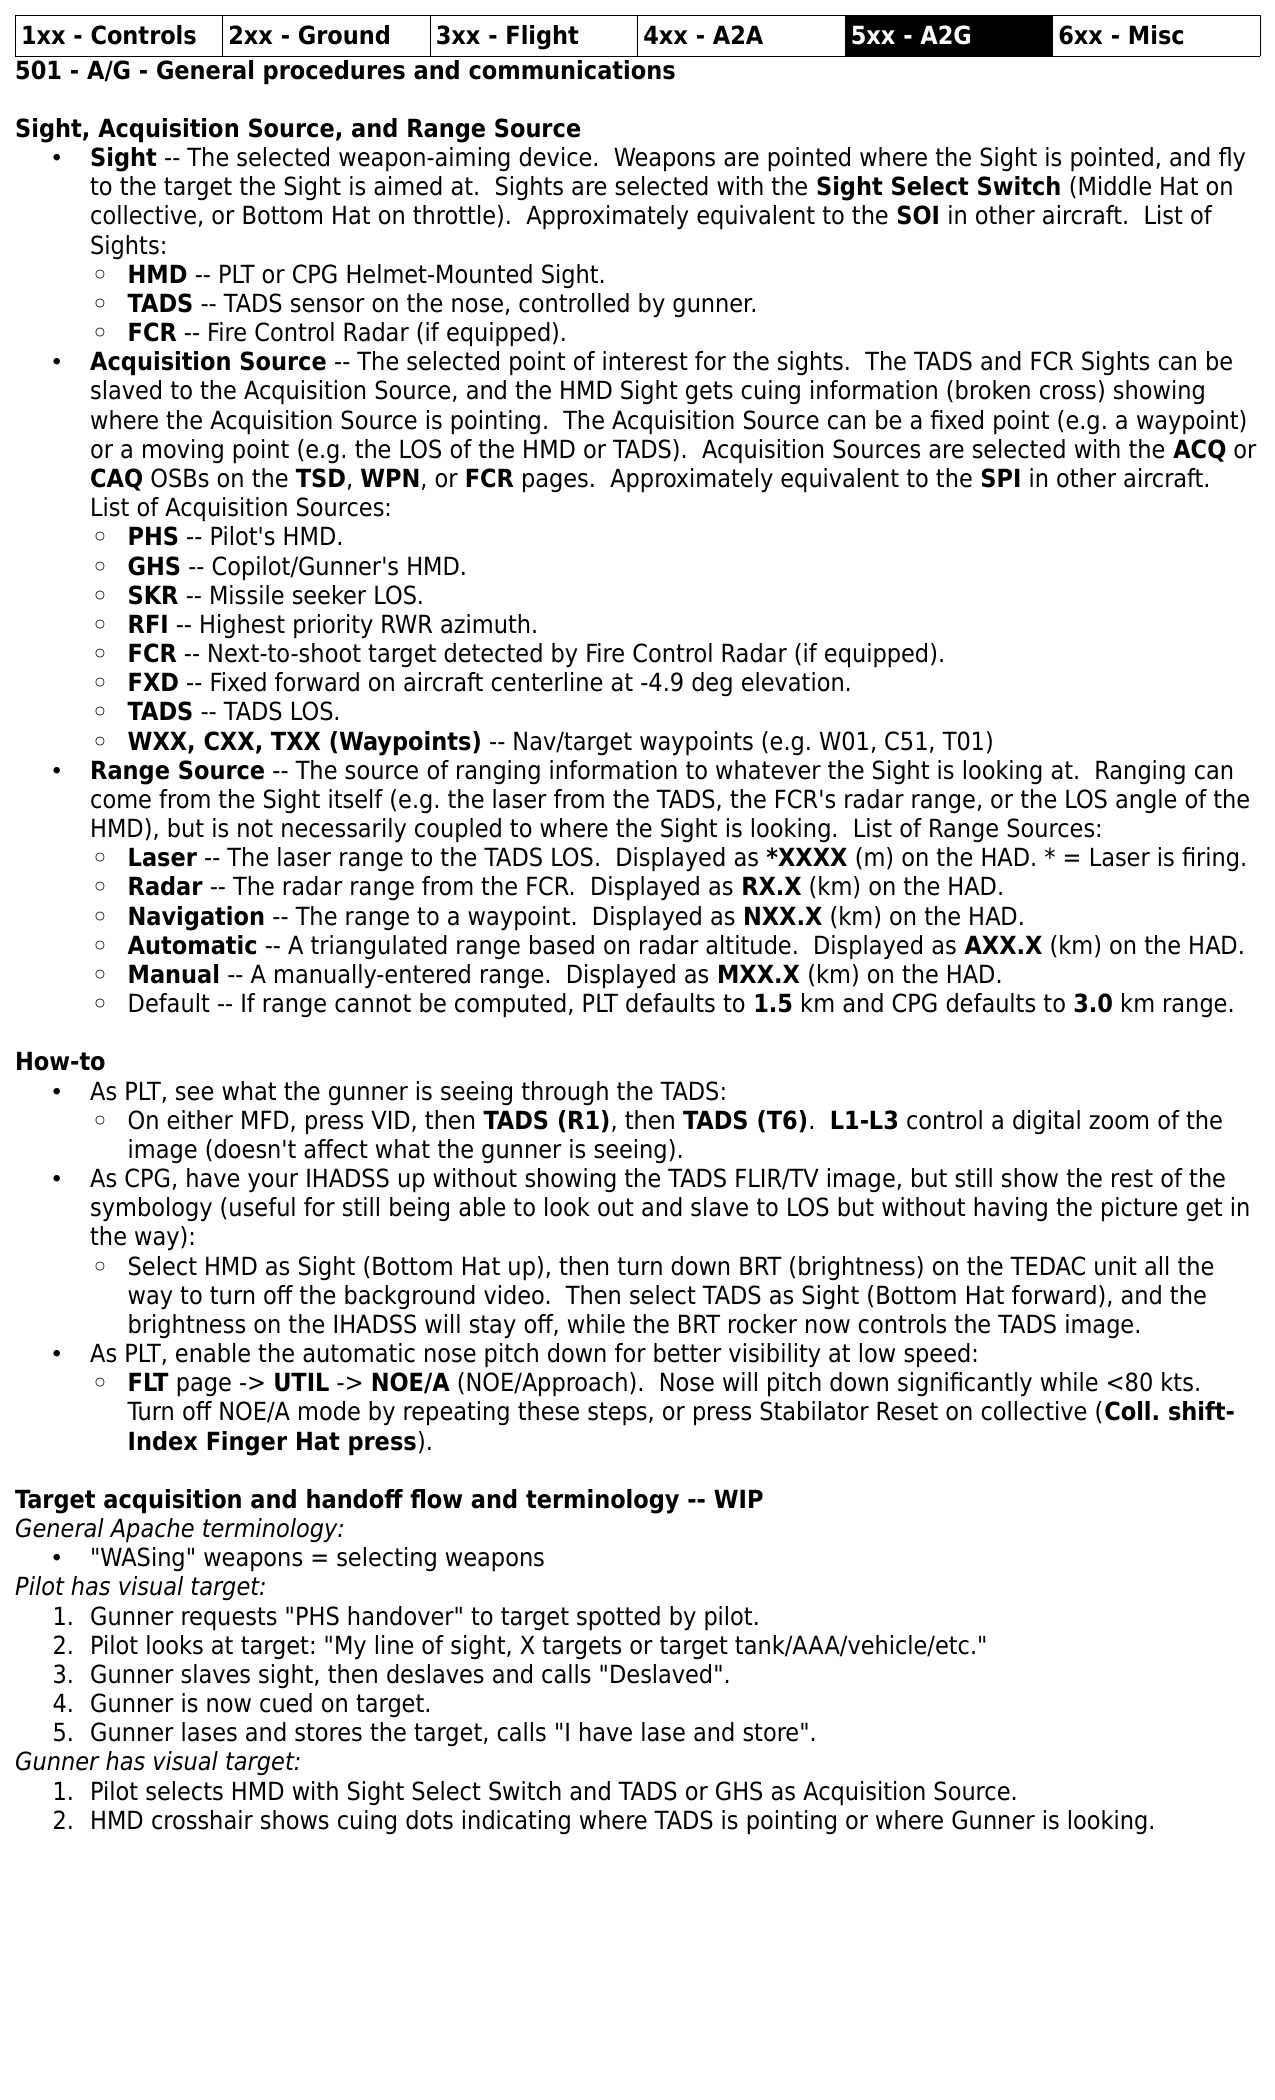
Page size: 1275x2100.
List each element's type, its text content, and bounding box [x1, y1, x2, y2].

list Pilot looks at target: "My line of sight, X targets or target tank/AAA/vehicle/etc." [52, 1631, 1260, 1660]
list Gunner lases and stores the target, calls "I have lase and store". [52, 1718, 1260, 1747]
list FCR -- Next-to-shoot target detected by Fire Control Radar (if equipped). [90, 639, 1260, 668]
list On either MFD, press VID, then TADS (R1), then TADS (T6). L1-L3 control a digital zoom of the image (doesn't affect what the gunner is seeing). [90, 1106, 1260, 1164]
list Select HMD as Sight (Bottom Hat up), then turn down BRT (brightness) on the TEDAC unit all the way to turn off the background video. Then select TADS as Sight (Bottom Hat forward), and the brightness on the IHADSS will stay off, while the BRT rocker now controls the TADS image. [90, 1252, 1260, 1339]
list FXD -- Fixed forward on aircraft centerline at -4.9 deg elevation. [90, 668, 1260, 697]
list Acquisition Source -- The selected point of interest for the sights. The TADS and FCR Sights can be slaved to the Acquisition Source, and the HMD Sight gets cuing information (broken cross) showing where the Acquisition Source is pointing. The Acquisition Source can be a fixed point (e.g. a waypoint) or a moving point (e.g. the LOS of the HMD or TADS). Acquisition Sources are selected with the ACQ or CAQ OSBs on the TSD, WPN, or FCR pages. Approximately equivalent to the SPI in other aircraft. List of Acquisition Sources: [52, 347, 1260, 522]
list SKR -- Missile seeker LOS. [90, 581, 1260, 610]
text Target acquisition and handoff flow and terminology -- WIP [15, 1485, 1260, 1514]
table_header 2xx - Ground [223, 16, 430, 56]
list As PLT, enable the automatic nose pitch down for better visibility at low speed: [52, 1339, 1260, 1368]
list FLT page -> UTIL -> NOE/A (NOE/Approach). Nose will pitch down significantly while <80 kts. Turn off NOE/A mode by repeating these steps, or press Stabilator Reset on collective (Coll. shift-Index Finger Hat press). [90, 1368, 1260, 1456]
list "WASing" weapons = selecting weapons [52, 1543, 1260, 1572]
text General Apache terminology: [15, 1514, 1260, 1543]
list PHS -- Pilot's HMD. [90, 522, 1260, 552]
list FCR -- Fire Control Radar (if equipped). [90, 318, 1260, 347]
table_header 3xx - Flight [431, 16, 637, 56]
list WXX, CXX, TXX (Waypoints) -- Nav/target waypoints (e.g. W01, C51, T01) [90, 727, 1260, 756]
list GHS -- Copilot/Gunner's HMD. [90, 552, 1260, 581]
list Gunner requests "PHS handover" to target spotted by pilot. [52, 1602, 1260, 1631]
list Default -- If range cannot be computed, PLT defaults to 1.5 km and CPG defaults to 3.0 km range. [90, 989, 1260, 1018]
text 501 - A/G - General procedures and communications [15, 57, 1260, 85]
list Navigation -- The range to a waypoint. Displayed as NXX.X (km) on the HAD. [90, 902, 1260, 931]
list Manual -- A manually-entered range. Displayed as MXX.X (km) on the HAD. [90, 960, 1260, 989]
text How-to [15, 1047, 1260, 1077]
list As PLT, see what the gunner is seeing through the TADS: [52, 1077, 1260, 1106]
list As CPG, have your IHADSS up without showing the TADS FLIR/TV image, but still show the rest of the symbology (useful for still being able to look out and slave to LOS but without having the picture get in the way): [52, 1164, 1260, 1252]
list TADS -- TADS LOS. [90, 697, 1260, 727]
list Laser -- The laser range to the TADS LOS. Displayed as *XXXX (m) on the HAD. * = Laser is firing. [90, 843, 1260, 872]
list Sight -- The selected weapon-aiming device. Weapons are pointed where the Sight is pointed, and fly to the target the Sight is aimed at. Sights are selected with the Sight Select Switch (Middle Hat on collective, or Bottom Hat on throttle). Approximately equivalent to the SOI in other aircraft. List of Sights: [52, 143, 1260, 260]
table_header 4xx - A2A [638, 16, 845, 56]
list Automatic -- A triangulated range based on radar altitude. Displayed as AXX.X (km) on the HAD. [90, 931, 1260, 960]
table_header 5xx - A2G [846, 16, 1052, 56]
list HMD crosshair shows cuing dots indicating where TADS is pointing or where Gunner is looking. [52, 1806, 1260, 1835]
text Sight, Acquisition Source, and Range Source [15, 114, 1260, 143]
table_header 6xx - Misc [1053, 16, 1260, 56]
list RFI -- Highest priority RWR azimuth. [90, 610, 1260, 639]
list Radar -- The radar range from the FCR. Displayed as RX.X (km) on the HAD. [90, 872, 1260, 902]
text Gunner has visual target: [15, 1747, 1260, 1777]
list Gunner is now cued on target. [52, 1689, 1260, 1718]
list HMD -- PLT or CPG Helmet-Mounted Sight. [90, 260, 1260, 289]
list Range Source -- The source of ranging information to whatever the Sight is looking at. Ranging can come from the Sight itself (e.g. the laser from the TADS, the FCR's radar range, or the LOS angle of the HMD), but is not necessarily coupled to where the Sight is looking. List of Range Sources: [52, 756, 1260, 843]
list TADS -- TADS sensor on the nose, controlled by gunner. [90, 289, 1260, 318]
text Pilot has visual target: [15, 1572, 1260, 1602]
list Gunner slaves sight, then deslaves and calls "Deslaved". [52, 1660, 1260, 1689]
table_header 1xx - Controls [16, 16, 222, 56]
list Pilot selects HMD with Sight Select Switch and TADS or GHS as Acquisition Source. [52, 1777, 1260, 1806]
